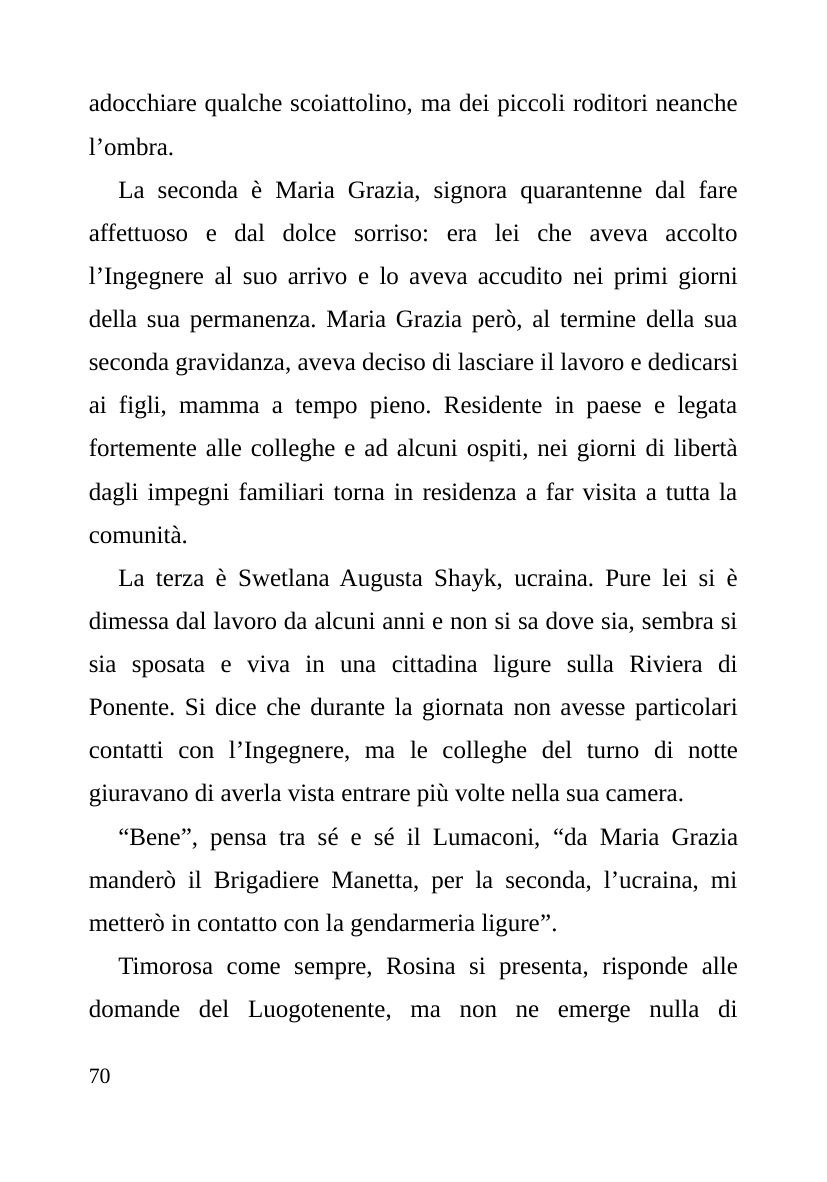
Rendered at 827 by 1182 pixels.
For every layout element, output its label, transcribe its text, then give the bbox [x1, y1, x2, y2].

text Timorosa come sempre, Rosina si presenta, risponde alle domande del Luogotenente, ma non ne emerge nulla di [88, 951, 738, 1023]
text adocchiare qualche scoiattolino, ma dei piccoli roditori neanche l’ombra. [88, 88, 738, 160]
text La terza è Swetlana Augusta Shayk, ucraina. Pure lei si è dimessa dal lavoro da alcuni anni e non si sa dove sia, sembra si sia sposata e viva in una cittadina ligure sulla Riviera di Ponente. Si dice che durante la giornata non avesse particolari contatti con l’Ingegnere, ma le colleghe del turno di notte giuravano di averla vista entrare più volte nella sua camera. [88, 563, 738, 807]
text La seconda è Maria Grazia, signora quarantenne dal fare affettuoso e dal dolce sorriso: era lei che aveva accolto l’Ingegnere al suo arrivo e lo aveva accudito nei primi giorni della sua permanenza. Maria Grazia però, al termine della sua seconda gravidanza, aveva deciso di lasciare il lavoro e dedicarsi ai figli, mamma a tempo pieno. Residente in paese e legata fortemente alle colleghe e ad alcuni ospiti, nei giorni di libertà dagli impegni familiari torna in residenza a far visita a tutta la comunità. [88, 175, 738, 548]
text “Bene”, pensa tra sé e sé il Lumaconi, “da Maria Grazia manderò il Brigadiere Manetta, per la seconda, l’ucraina, mi metterò in contatto con la gendarmeria ligure”. [88, 822, 738, 937]
